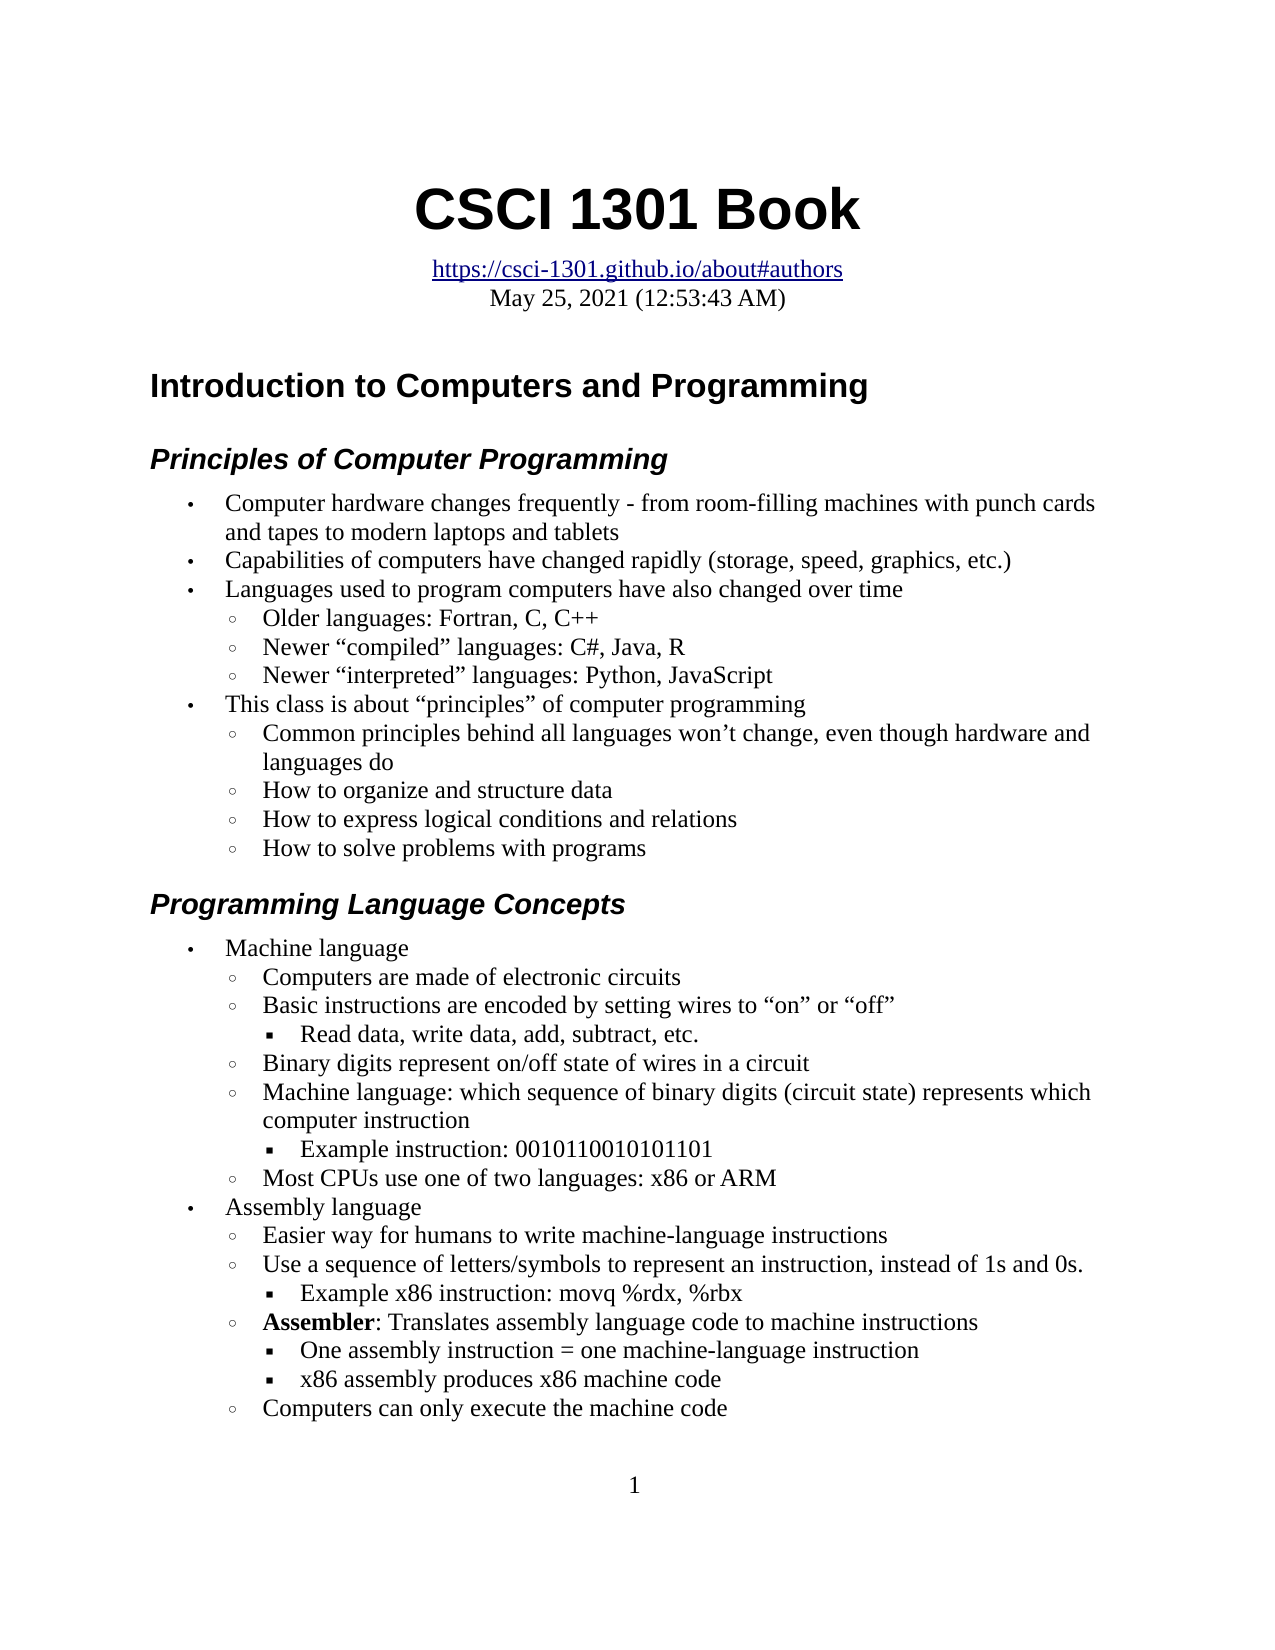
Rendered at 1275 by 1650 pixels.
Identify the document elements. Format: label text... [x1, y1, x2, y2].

text https://csci-1301.github.io/about#authors [150, 254, 1125, 283]
list Read data, write data, add, subtract, etc. [262, 1019, 1125, 1048]
list Example instruction: 0010110010101101 [262, 1134, 1125, 1163]
list Most CPUs use one of two languages: x86 or ARM [225, 1163, 1125, 1192]
list Common principles behind all languages won’t change, even though hardware and languages do [225, 718, 1125, 776]
list How to express logical conditions and relations [225, 804, 1125, 833]
list One assembly instruction = one machine-language instruction [262, 1335, 1125, 1364]
subtitle Introduction to Computers and Programming [150, 366, 1125, 404]
subtitle Programming Language Concepts [150, 887, 1125, 920]
list Binary digits represent on/off state of wires in a circuit [225, 1048, 1125, 1077]
list Capabilities of computers have changed rapidly (storage, speed, graphics, etc.) [187, 546, 1125, 574]
list Computer hardware changes frequently - from room-filling machines with punch cards and tapes to modern laptops and tablets [187, 488, 1125, 546]
title CSCI 1301 Book [150, 175, 1125, 242]
subtitle Principles of Computer Programming [150, 442, 1125, 476]
list Example x86 instruction: movq %rdx, %rbx [262, 1278, 1125, 1307]
list Easier way for humans to write machine-language instructions [225, 1220, 1125, 1249]
list Use a sequence of letters/symbols to represent an instruction, instead of 1s and 0s. [225, 1249, 1125, 1278]
list Machine language [187, 933, 1125, 962]
text May 25, 2021 (12:53:43 AM) [150, 283, 1125, 312]
list Computers can only execute the machine code [225, 1393, 1125, 1422]
list Computers are made of electronic circuits [225, 962, 1125, 990]
list How to solve problems with programs [225, 833, 1125, 862]
list Basic instructions are encoded by setting wires to “on” or “off” [225, 990, 1125, 1019]
list Assembly language [187, 1192, 1125, 1220]
list Older languages: Fortran, C, C++ [225, 603, 1125, 632]
list Assembler: Translates assembly language code to machine instructions [225, 1307, 1125, 1335]
list This class is about “principles” of computer programming [187, 689, 1125, 718]
list Newer “compiled” languages: C#, Java, R [225, 632, 1125, 661]
list Languages used to program computers have also changed over time [187, 574, 1125, 603]
list How to organize and structure data [225, 776, 1125, 804]
list Machine language: which sequence of binary digits (circuit state) represents which computer instruction [225, 1077, 1125, 1134]
list Newer “interpreted” languages: Python, JavaScript [225, 661, 1125, 689]
list x86 assembly produces x86 machine code [262, 1364, 1125, 1393]
